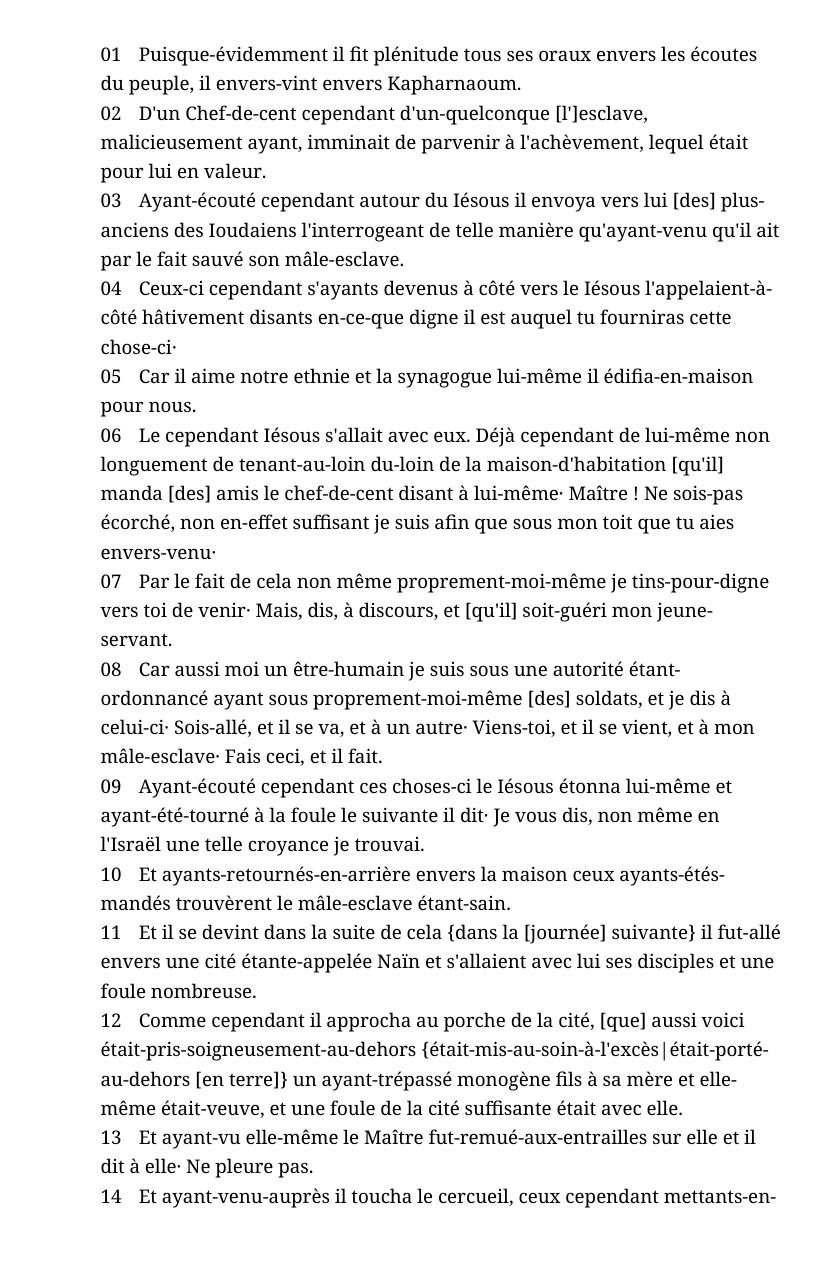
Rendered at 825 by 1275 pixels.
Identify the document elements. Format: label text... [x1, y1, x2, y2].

text 01 Puisque-évidemment il fit plénitude tous ses oraux envers les écoutes du peuple, il envers-vint envers Kapharnaoum. 02 D'un Chef-de-cent cependant d'un-quelconque [l']esclave, malicieusement ayant, imminait de parvenir à l'achèvement, lequel était pour lui en valeur. 03 Ayant-écouté cependant autour du Iésous il envoya vers lui [des] plus-anciens des Ioudaiens l'interrogeant de telle manière qu'ayant-venu qu'il ait par le fait sauvé son mâle-esclave. 04 Ceux-ci cependant s'ayants devenus à côté vers le Iésous l'appelaient-à-côté hâtivement disants en-ce-que digne il est auquel tu fourniras cette chose-ci· 05 Car il aime notre ethnie et la synagogue lui-même il édifia-en-maison pour nous. 06 Le cependant Iésous s'allait avec eux. Déjà cependant de lui-même non longuement de tenant-au-loin du-loin de la maison-d'habitation [qu'il] manda [des] amis le chef-de-cent disant à lui-même· Maître ! Ne sois-pas écorché, non en-effet suffisant je suis afin que sous mon toit que tu aies envers-venu· 07 Par le fait de cela non même proprement-moi-même je tins-pour-digne vers toi de venir· Mais, dis, à discours, et [qu'il] soit-guéri mon jeune-servant. 08 Car aussi moi un être-humain je suis sous une autorité étant-ordonnancé ayant sous proprement-moi-même [des] soldats, et je dis à celui-ci· Sois-allé, et il se va, et à un autre· Viens-toi, et il se vient, et à mon mâle-esclave· Fais ceci, et il fait. 09 Ayant-écouté cependant ces choses-ci le Iésous étonna lui-même et ayant-été-tourné à la foule le suivante il dit· Je vous dis, non même en l'Israël une telle croyance je trouvai. 10 Et ayants-retournés-en-arrière envers la maison ceux ayants-étés-mandés trouvèrent le mâle-esclave étant-sain. 11 Et il se devint dans la suite de cela {dans la [journée] suivante} il fut-allé envers une cité étante-appelée Naïn et s'allaient avec lui ses disciples et une foule nombreuse. 12 Comme cependant il approcha au porche de la cité, [que] aussi voici était-pris-soigneusement-au-dehors {était-mis-au-soin-à-l'excès|était-porté-au-dehors [en terre]} un ayant-trépassé monogène fils à sa mère et elle-même était-veuve, et une foule de la cité suffisante était avec elle. 13 Et ayant-vu elle-même le Maître fut-remué-aux-entrailles sur elle et il dit à elle· Ne pleure pas. 14 Et ayant-venu-auprès il toucha le cercueil, ceux cependant mettants-en- [100, 41, 784, 1208]
